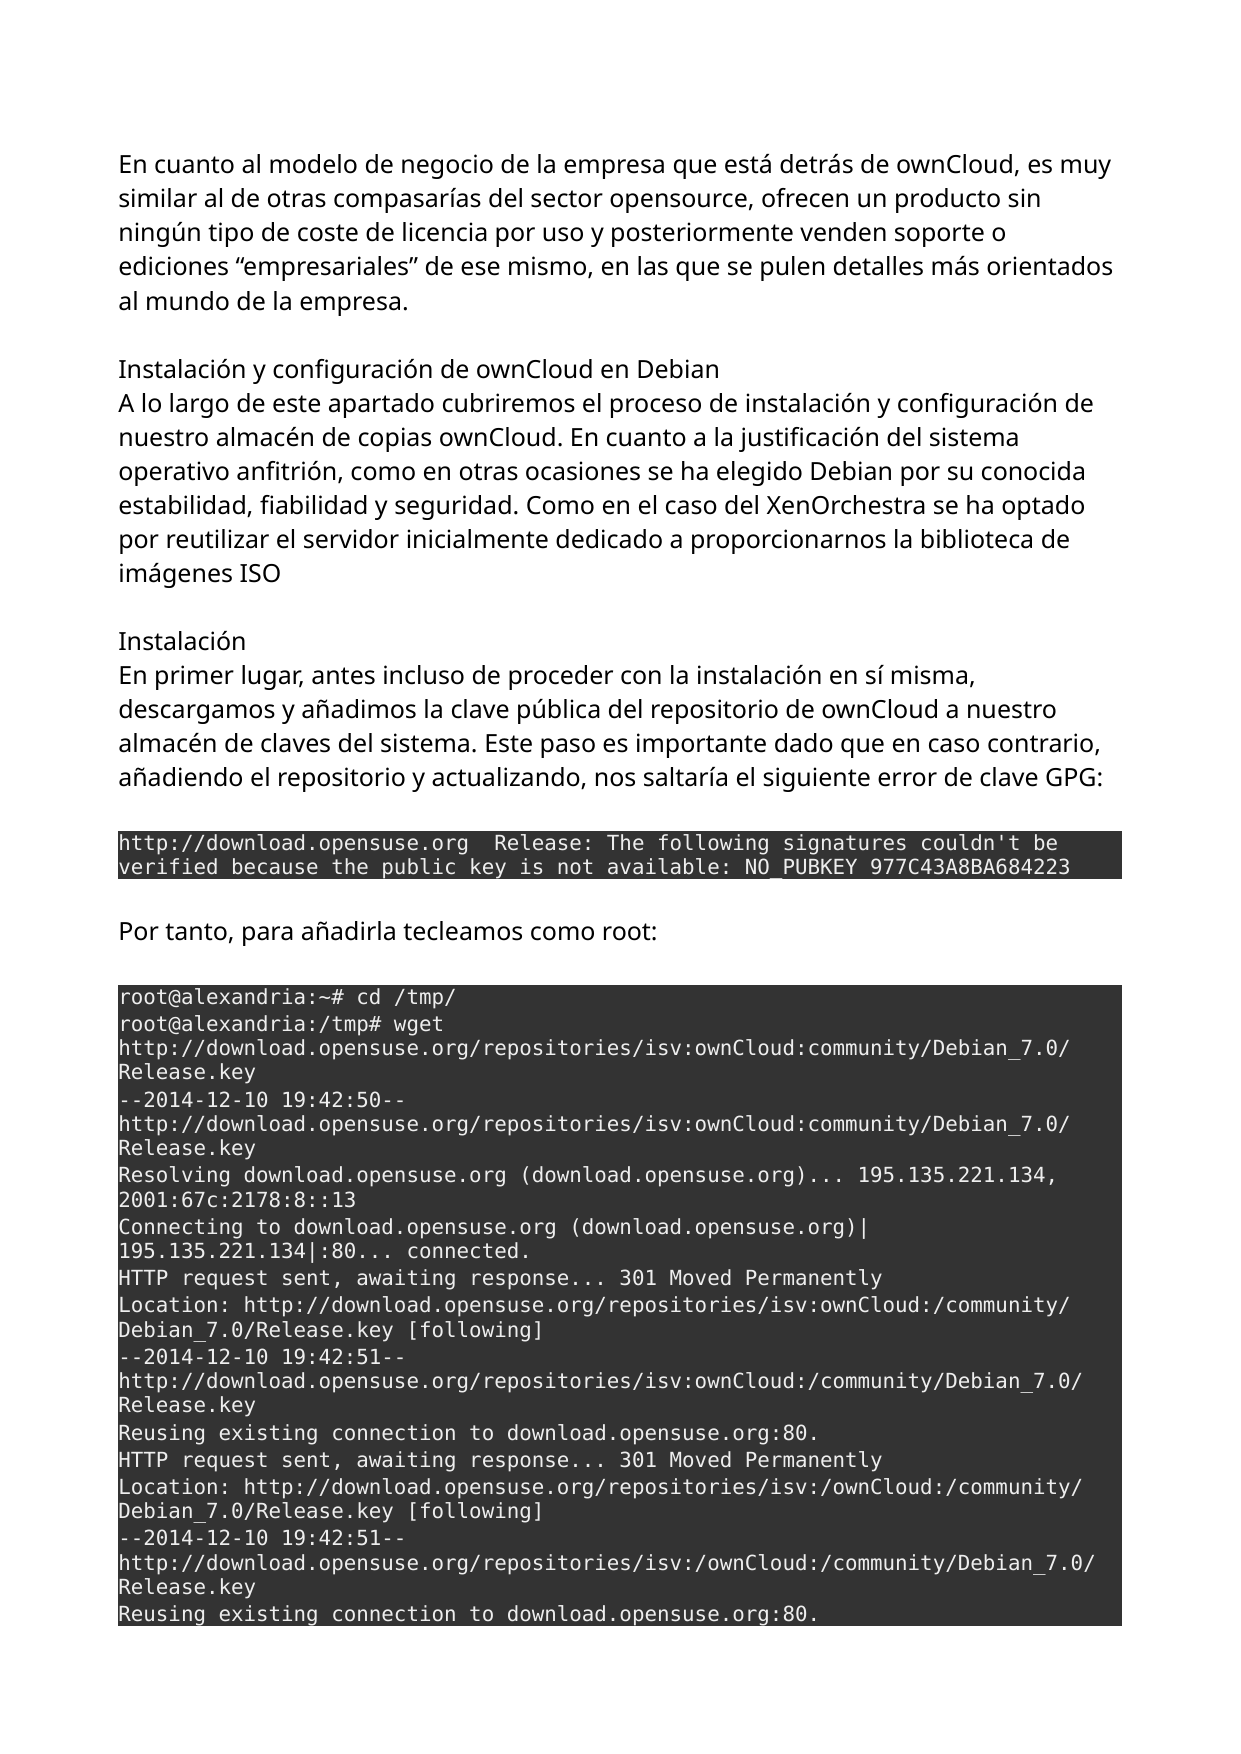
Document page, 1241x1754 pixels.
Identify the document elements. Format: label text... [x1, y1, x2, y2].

text Connecting to download.opensuse.org (download.opensuse.org)|195.135.221.134|:80... connected. [118, 1215, 1122, 1263]
text Reusing existing connection to download.opensuse.org:80. [118, 1602, 1122, 1626]
text HTTP request sent, awaiting response... 301 Moved Permanently [118, 1266, 1122, 1291]
text http://download.opensuse.org Release: The following signatures couldn't be verified because the public key is not available: NO_PUBKEY 977C43A8BA684223 [118, 831, 1122, 879]
text En primer lugar, antes incluso de proceder con la instalación en sí misma, descargamos y añadimos la clave pública del repositorio de ownCloud a nuestro almacén de claves del sistema. Este paso es importante dado que en caso contrario, añadiendo el repositorio y actualizando, nos saltaría el siguiente error de clave GPG: [118, 658, 1122, 794]
text HTTP request sent, awaiting response... 301 Moved Permanently [118, 1448, 1122, 1472]
text Resolving download.opensuse.org (download.opensuse.org)... 195.135.221.134, 2001:67c:2178:8::13 [118, 1163, 1122, 1212]
text A lo largo de este apartado cubriremos el proceso de instalación y configuración de nuestro almacén de copias ownCloud. En cuanto a la justificación del sistema operativo anfitrión, como en otras ocasiones se ha elegido Debian por su conocida estabilidad, fiabilidad y seguridad. Como en el caso del XenOrchestra se ha optado por reutilizar el servidor inicialmente dedicado a proporcionarnos la biblioteca de imágenes ISO [118, 385, 1122, 590]
text root@alexandria:/tmp# wget http://download.opensuse.org/repositories/isv:ownCloud:community/Debian_7.0/Release.key [118, 1012, 1122, 1085]
text root@alexandria:~# cd /tmp/ [118, 985, 1122, 1009]
text --2014-12-10 19:42:51-- http://download.opensuse.org/repositories/isv:/ownCloud:/community/Debian_7.0/Release.key [118, 1526, 1122, 1599]
text En cuanto al modelo de negocio de la empresa que está detrás de ownCloud, es muy similar al de otras compasarías del sector opensource, ofrecen un producto sin ningún tipo de coste de licencia por uso y posteriormente venden soporte o ediciones “empresariales” de ese mismo, en las que se pulen detalles más orientados al mundo de la empresa. [118, 147, 1122, 317]
text Reusing existing connection to download.opensuse.org:80. [118, 1421, 1122, 1445]
text Location: http://download.opensuse.org/repositories/isv:ownCloud:/community/Debian_7.0/Release.key [following] [118, 1293, 1122, 1342]
text Instalación y configuración de ownCloud en Debian [118, 351, 1122, 385]
text --2014-12-10 19:42:51-- http://download.opensuse.org/repositories/isv:ownCloud:/community/Debian_7.0/Release.key [118, 1345, 1122, 1418]
text Location: http://download.opensuse.org/repositories/isv:/ownCloud:/community/Debian_7.0/Release.key [following] [118, 1475, 1122, 1523]
text Por tanto, para añadirla tecleamos como root: [118, 914, 1122, 948]
text Instalación [118, 624, 1122, 658]
text --2014-12-10 19:42:50-- http://download.opensuse.org/repositories/isv:ownCloud:community/Debian_7.0/Release.key [118, 1088, 1122, 1160]
